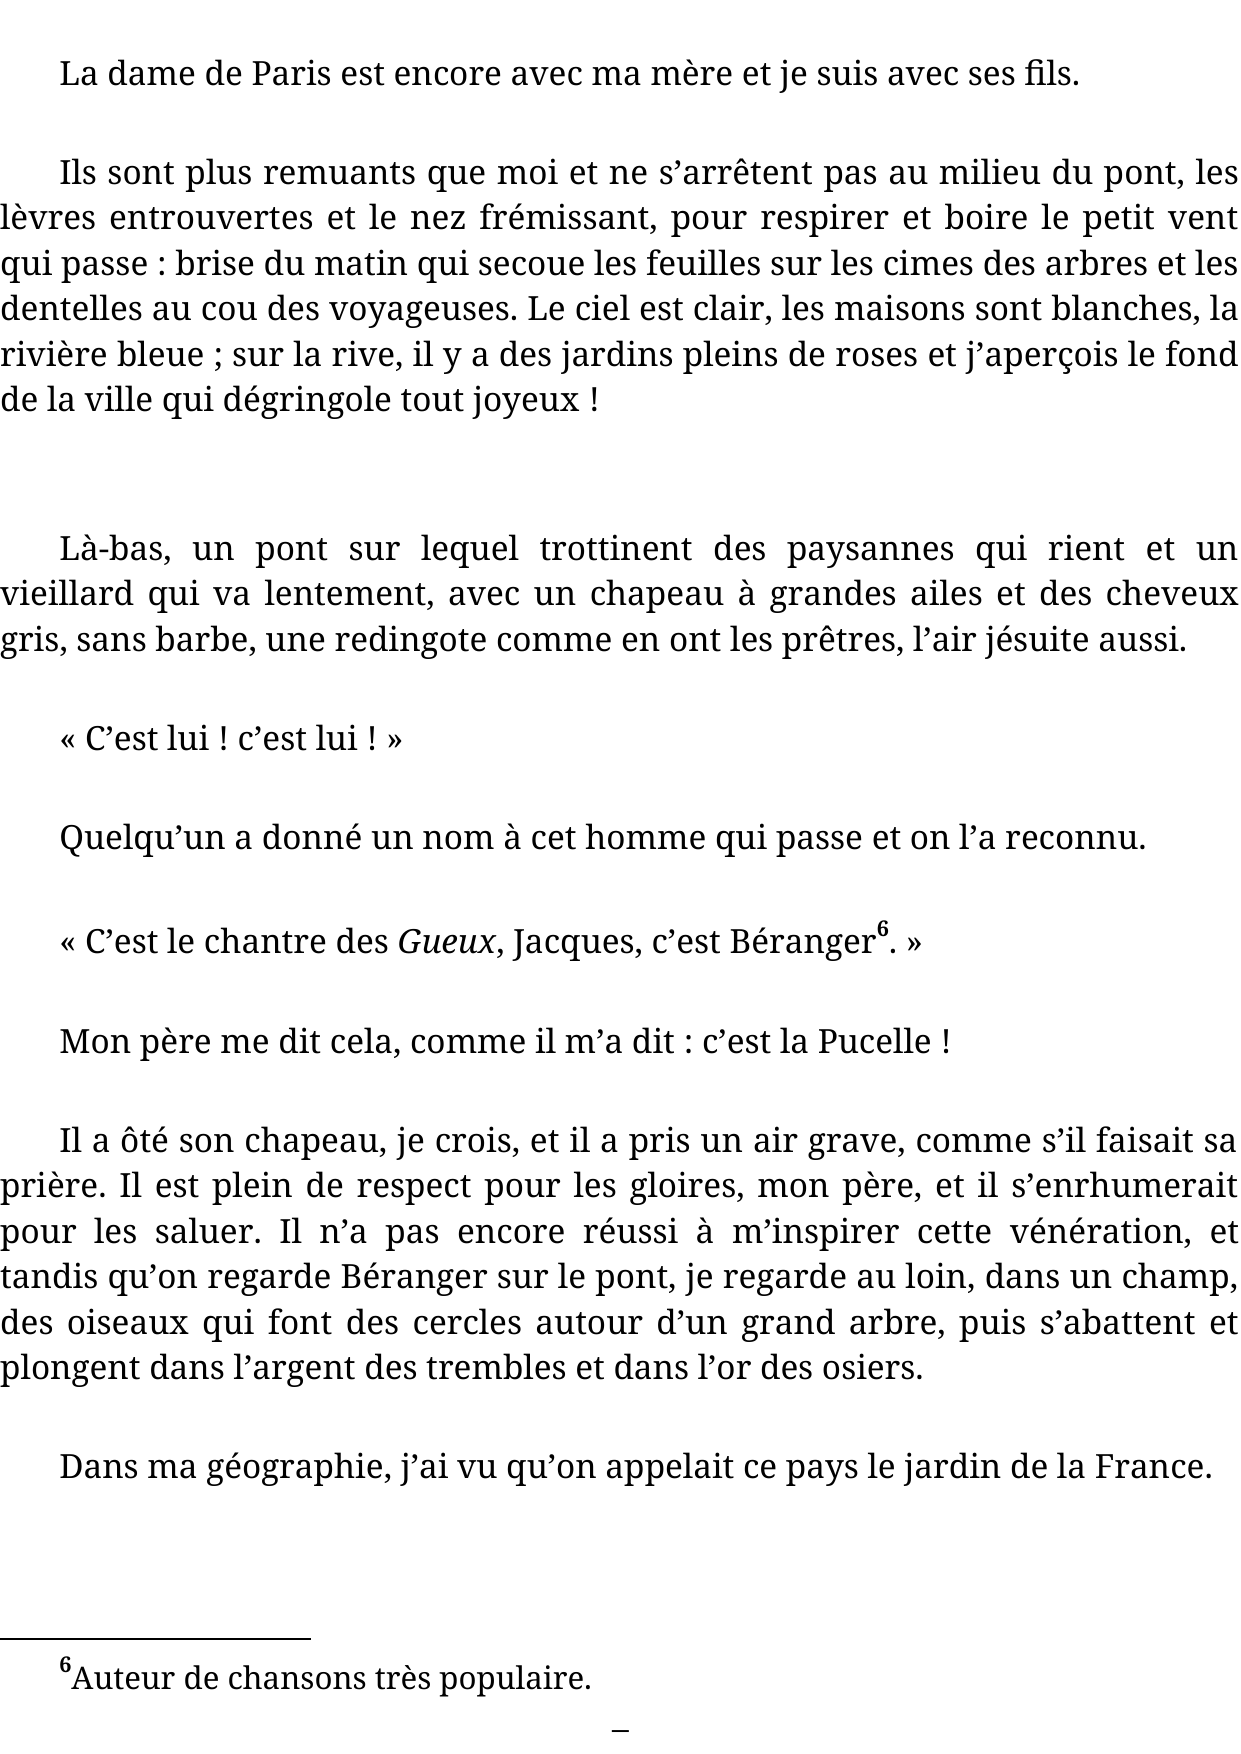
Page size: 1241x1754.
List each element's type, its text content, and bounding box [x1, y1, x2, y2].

text Là-bas, un pont sur lequel trottinent des paysannes qui rient et un vieillard qui va lentement, avec un chapeau à grandes ailes et des cheveux gris, sans barbe, une redingote comme en ont les prêtres, l’air jésuite aussi. [0, 524, 1240, 661]
text Mon père me dit cela, comme il m’a dit : c’est la Pucelle ! [0, 1018, 1240, 1063]
text Ils sont plus remuants que moi et ne s’arrêtent pas au milieu du pont, les lèvres entrouvertes et le nez frémissant, pour respirer et boire le petit vent qui passe : brise du matin qui secoue les feuilles sur les cimes des arbres et les dentelles au cou des voyageuses. Le ciel est clair, les maisons sont blanches, la rivière bleue ; sur la rive, il y a des jardins pleins de roses et j’aperçois le fond de la ville qui dégringole tout joyeux ! [0, 149, 1240, 421]
text « C’est le chantre des Gueux, Jacques, c’est Béranger. » [0, 913, 1240, 964]
text Quelqu’un a donné un nom à cet homme qui passe et on l’a reconnu. [0, 814, 1240, 859]
text La dame de Paris est encore avec ma mère et je suis avec ses fils. [0, 49, 1240, 95]
text Il a ôté son chapeau, je crois, et il a pris un air grave, comme s’il faisait sa prière. Il est plein de respect pour les gloires, mon père, et il s’enrhumerait pour les saluer. Il n’a pas encore réussi à m’inspirer cette vénération, et tandis qu’on regarde Béranger sur le pont, je regarde au loin, dans un champ, des oiseaux qui font des cercles autour d’un grand arbre, puis s’abattent et plongent dans l’argent des trembles et dans l’or des osiers. [0, 1117, 1240, 1389]
text « C’est lui ! c’est lui ! » [0, 714, 1240, 760]
text Auteur de chansons très populaire. [0, 1649, 1240, 1700]
text Dans ma géographie, j’ai vu qu’on appelait ce pays le jardin de la France. [0, 1443, 1240, 1488]
